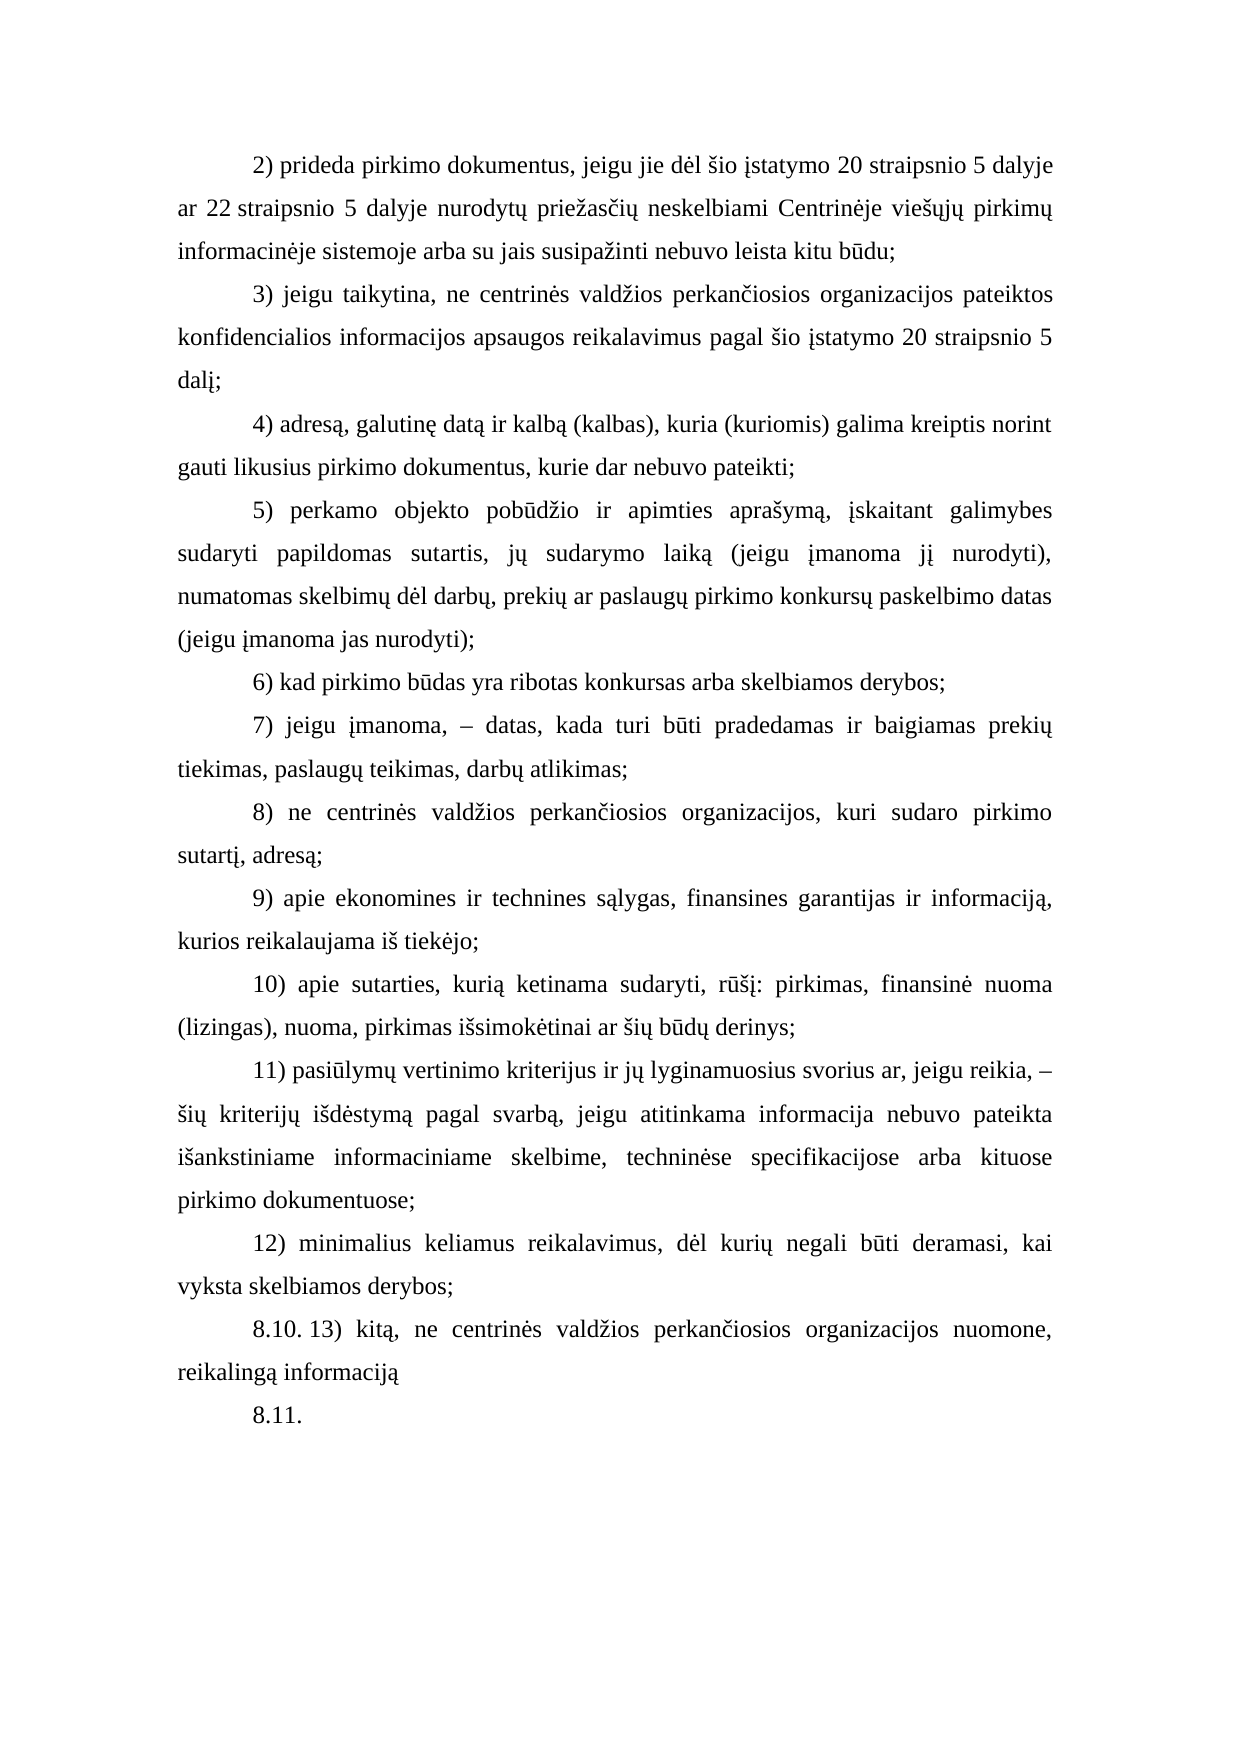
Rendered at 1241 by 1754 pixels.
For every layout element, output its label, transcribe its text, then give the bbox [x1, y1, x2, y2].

text 5) perkamo objekto pobūdžio ir apimties aprašymą, įskaitant galimybes sudaryti papildomas sutartis, jų sudarymo laiką (jeigu įmanoma jį nurodyti), numatomas skelbimų dėl darbų, prekių ar paslaugų pirkimo konkursų paskelbimo datas (jeigu įmanoma jas nurodyti); [177, 495, 1053, 653]
subtitle 13) kitą, ne centrinės valdžios perkančiosios organizacijos nuomone, reikalingą informaciją [177, 1314, 1053, 1386]
text 4) adresą, galutinę datą ir kalbą (kalbas), kuria (kuriomis) galima kreiptis norint gauti likusius pirkimo dokumentus, kurie dar nebuvo pateikti; [177, 409, 1053, 481]
text 11) pasiūlymų vertinimo kriterijus ir jų lyginamuosius svorius ar, jeigu reikia, – šių kriterijų išdėstymą pagal svarbą, jeigu atitinkama informacija nebuvo pateikta išankstiniame informaciniame skelbime, techninėse specifikacijose arba kituose pirkimo dokumentuose; [177, 1056, 1053, 1214]
text 10) apie sutarties, kurią ketinama sudaryti, rūšį: pirkimas, finansinė nuoma (lizingas), nuoma, pirkimas išsimokėtinai ar šių būdų derinys; [177, 969, 1053, 1041]
text 3) jeigu taikytina, ne centrinės valdžios perkančiosios organizacijos pateiktos konfidencialios informacijos apsaugos reikalavimus pagal šio įstatymo 20 straipsnio 5 dalį; [177, 279, 1053, 394]
text 2) prideda pirkimo dokumentus, jeigu jie dėl šio įstatymo 20 straipsnio 5 dalyje ar 22 straipsnio 5 dalyje nurodytų priežasčių neskelbiami Centrinėje viešųjų pirkimų informacinėje sistemoje arba su jais susipažinti nebuvo leista kitu būdu; [177, 150, 1053, 265]
text 9) apie ekonomines ir technines sąlygas, finansines garantijas ir informaciją, kurios reikalaujama iš tiekėjo; [177, 883, 1053, 955]
text 12) minimalius keliamus reikalavimus, dėl kurių negali būti deramasi, kai vyksta skelbiamos derybos; [177, 1228, 1053, 1300]
text 7) jeigu įmanoma, – datas, kada turi būti pradedamas ir baigiamas prekių tiekimas, paslaugų teikimas, darbų atlikimas; [177, 711, 1053, 782]
text 8) ne centrinės valdžios perkančiosios organizacijos, kuri sudaro pirkimo sutartį, adresą; [177, 797, 1053, 869]
text 6) kad pirkimo būdas yra ribotas konkursas arba skelbiamos derybos; [177, 667, 1053, 696]
